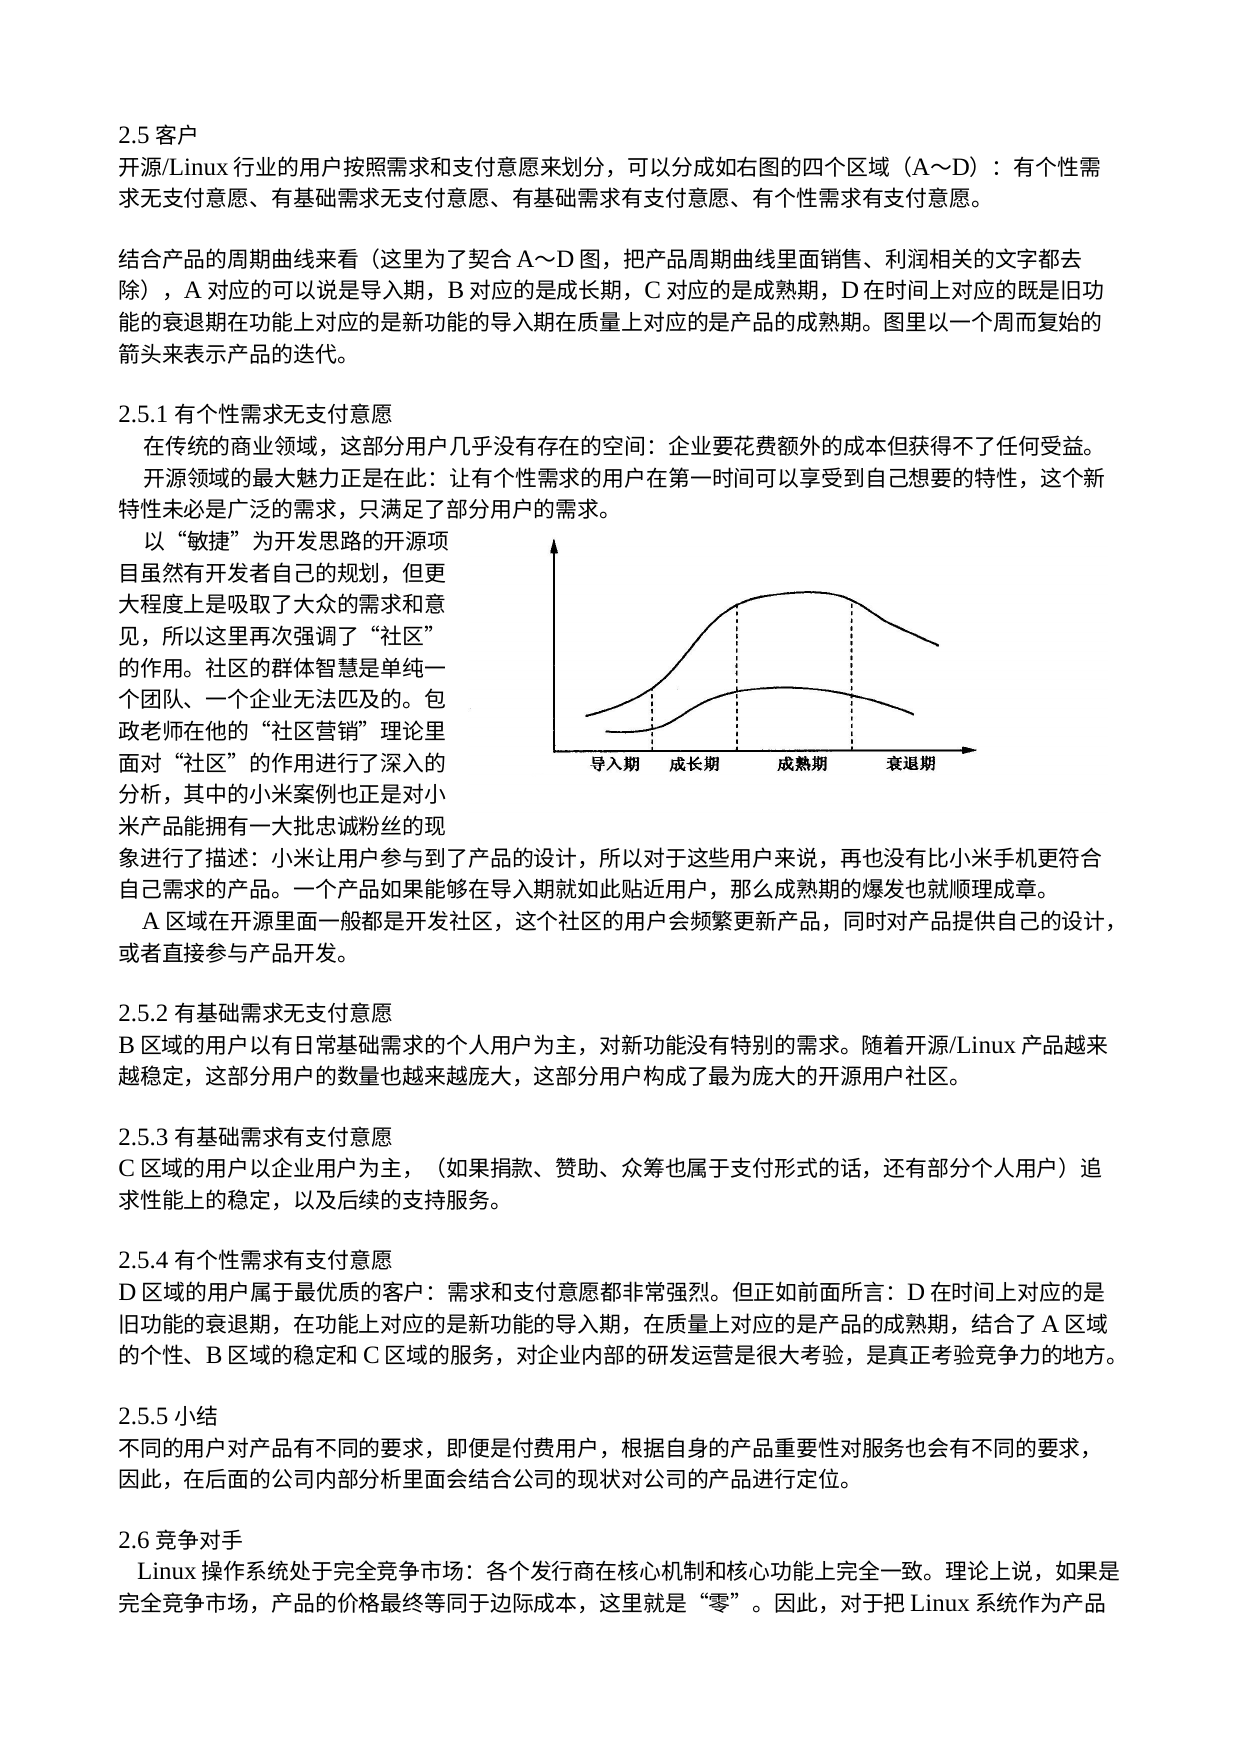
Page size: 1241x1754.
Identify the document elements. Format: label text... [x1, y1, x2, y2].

picture [467, 537, 1108, 813]
text 2.5 客户 [118, 118, 1122, 150]
text 2.5.2 有基础需求无支付意愿 [118, 996, 1122, 1028]
text 以“敏捷”为开发思路的开源项目虽然有开发者自己的规划，但更大程度上是吸取了大众的需求和意见，所以这里再次强调了“社区”的作用。社区的群体智慧是单纯一个团队、一个企业无法匹及的。包政老师在他的“社区营销”理论里面对“社区”的作用进行了深入的分析，其中的小米案例也正是对小米产品能拥有一大批忠诚粉丝的现象进行了描述：小米让用户参与到了产品的设计，所以对于这些用户来说，再也没有比小米手机更符合自己需求的产品。一个产品如果能够在导入期就如此贴近用户，那么成熟期的爆发也就顺理成章。 [118, 524, 1122, 904]
text D区域的用户属于最优质的客户：需求和支付意愿都非常强烈。但正如前面所言：D在时间上对应的是旧功能的衰退期，在功能上对应的是新功能的导入期，在质量上对应的是产品的成熟期，结合了A区域的个性、B区域的稳定和C区域的服务，对企业内部的研发运营是很大考验，是真正考验竞争力的地方。 [118, 1275, 1122, 1370]
text 结合产品的周期曲线来看（这里为了契合A～D图，把产品周期曲线里面销售、利润相关的文字都去除），A对应的可以说是导入期，B对应的是成长期，C对应的是成熟期，D在时间上对应的既是旧功能的衰退期在功能上对应的是新功能的导入期在质量上对应的是产品的成熟期。图里以一个周而复始的箭头来表示产品的迭代。 [118, 242, 1122, 368]
text Linux操作系统处于完全竞争市场：各个发行商在核心机制和核心功能上完全一致。理论上说，如果是完全竞争市场，产品的价格最终等同于边际成本，这里就是“零”。因此，对于把Linux系统作为产品 [118, 1554, 1122, 1618]
text A区域在开源里面一般都是开发社区，这个社区的用户会频繁更新产品，同时对产品提供自己的设计，或者直接参与产品开发。 [118, 904, 1122, 967]
text 开源/Linux行业的用户按照需求和支付意愿来划分，可以分成如右图的四个区域（A～D）：有个性需求无支付意愿、有基础需求无支付意愿、有基础需求有支付意愿、有个性需求有支付意愿。 [118, 150, 1122, 213]
text 2.5.3 有基础需求有支付意愿 [118, 1120, 1122, 1151]
text 开源领域的最大魅力正是在此：让有个性需求的用户在第一时间可以享受到自己想要的特性，这个新特性未必是广泛的需求，只满足了部分用户的需求。 [118, 461, 1122, 524]
text 在传统的商业领域，这部分用户几乎没有存在的空间：企业要花费额外的成本但获得不了任何受益。 [118, 429, 1122, 461]
text 2.6 竞争对手 [118, 1523, 1122, 1554]
text 2.5.1 有个性需求无支付意愿 [118, 397, 1122, 429]
text 2.5.4 有个性需求有支付意愿 [118, 1243, 1122, 1275]
text 2.5.5 小结 [118, 1399, 1122, 1431]
text 不同的用户对产品有不同的要求，即便是付费用户，根据自身的产品重要性对服务也会有不同的要求，因此，在后面的公司内部分析里面会结合公司的现状对公司的产品进行定位。 [118, 1431, 1122, 1494]
text B区域的用户以有日常基础需求的个人用户为主，对新功能没有特别的需求。随着开源/Linux产品越来越稳定，这部分用户的数量也越来越庞大，这部分用户构成了最为庞大的开源用户社区。 [118, 1028, 1122, 1091]
text C区域的用户以企业用户为主，（如果捐款、赞助、众筹也属于支付形式的话，还有部分个人用户）追求性能上的稳定，以及后续的支持服务。 [118, 1151, 1122, 1215]
